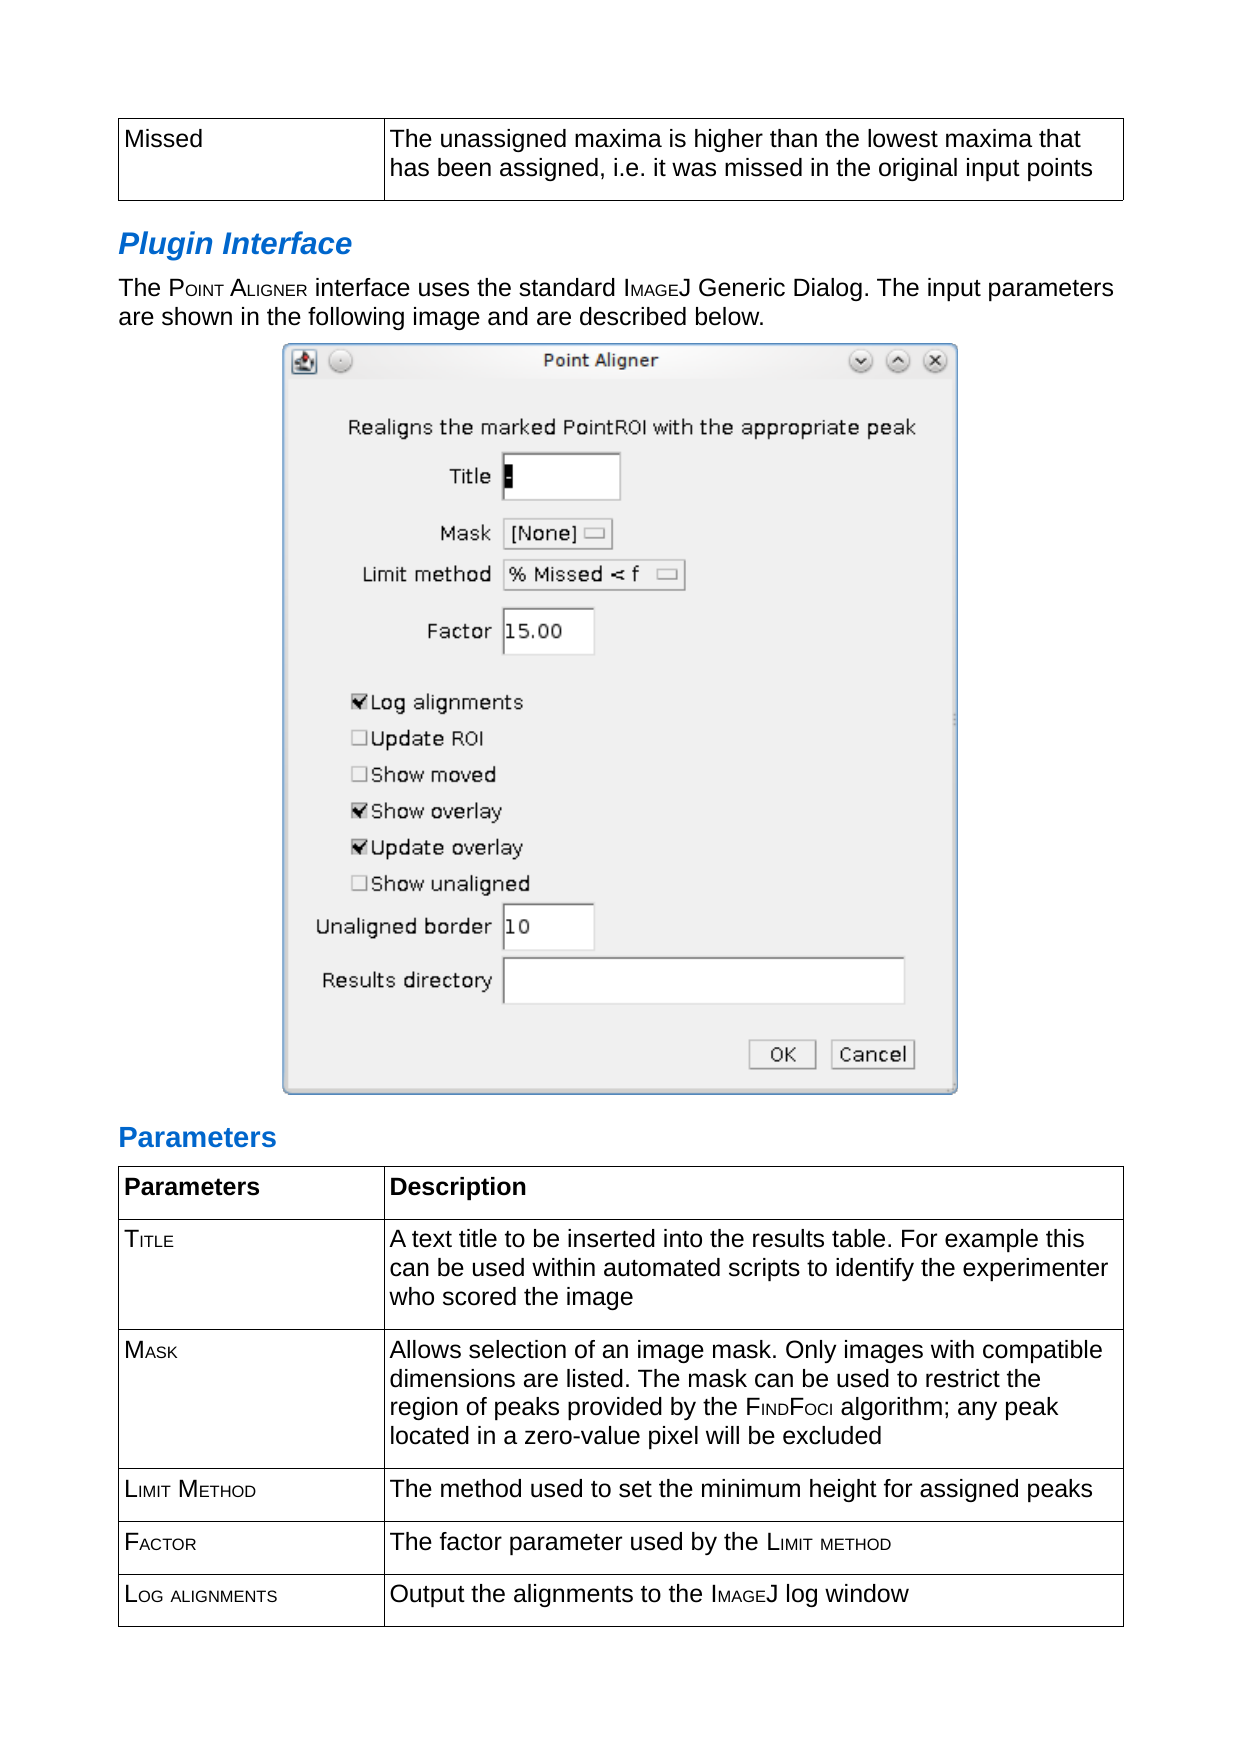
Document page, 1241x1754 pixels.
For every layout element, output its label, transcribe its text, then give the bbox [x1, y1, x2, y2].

table_cell Log alignments [119, 1575, 384, 1626]
table_cell Output the alignments to the ImageJ log window [385, 1575, 1123, 1626]
subtitle Parameters [118, 1120, 1122, 1153]
table_cell Missed [119, 119, 384, 200]
subtitle Plugin Interface [118, 225, 1122, 261]
table_cell The unassigned maxima is higher than the lowest maxima that has been assigned, i.e. it was missed in the original input points [385, 119, 1123, 200]
table_cell Title [119, 1220, 384, 1329]
table_cell A text title to be inserted into the results table. For example this can be used within automated scripts to identify the experimenter who scored the image [385, 1220, 1123, 1329]
table_cell Mask [119, 1330, 384, 1468]
table_cell Factor [119, 1522, 384, 1574]
picture [282, 343, 958, 1095]
table_header Description [385, 1167, 1123, 1219]
table_cell The method used to set the minimum height for assigned peaks [385, 1469, 1123, 1521]
table_header Parameters [119, 1167, 384, 1219]
table_cell Limit Method [119, 1469, 384, 1521]
text The Point Aligner interface uses the standard ImageJ Generic Dialog. The input parameters are shown in the following image and are described below. [118, 273, 1122, 331]
table_cell The factor parameter used by the Limit method [385, 1522, 1123, 1574]
table_cell Allows selection of an image mask. Only images with compatible dimensions are listed. The mask can be used to restrict the region of peaks provided by the FindFoci algorithm; any peak located in a zero-value pixel will be excluded [385, 1330, 1123, 1468]
